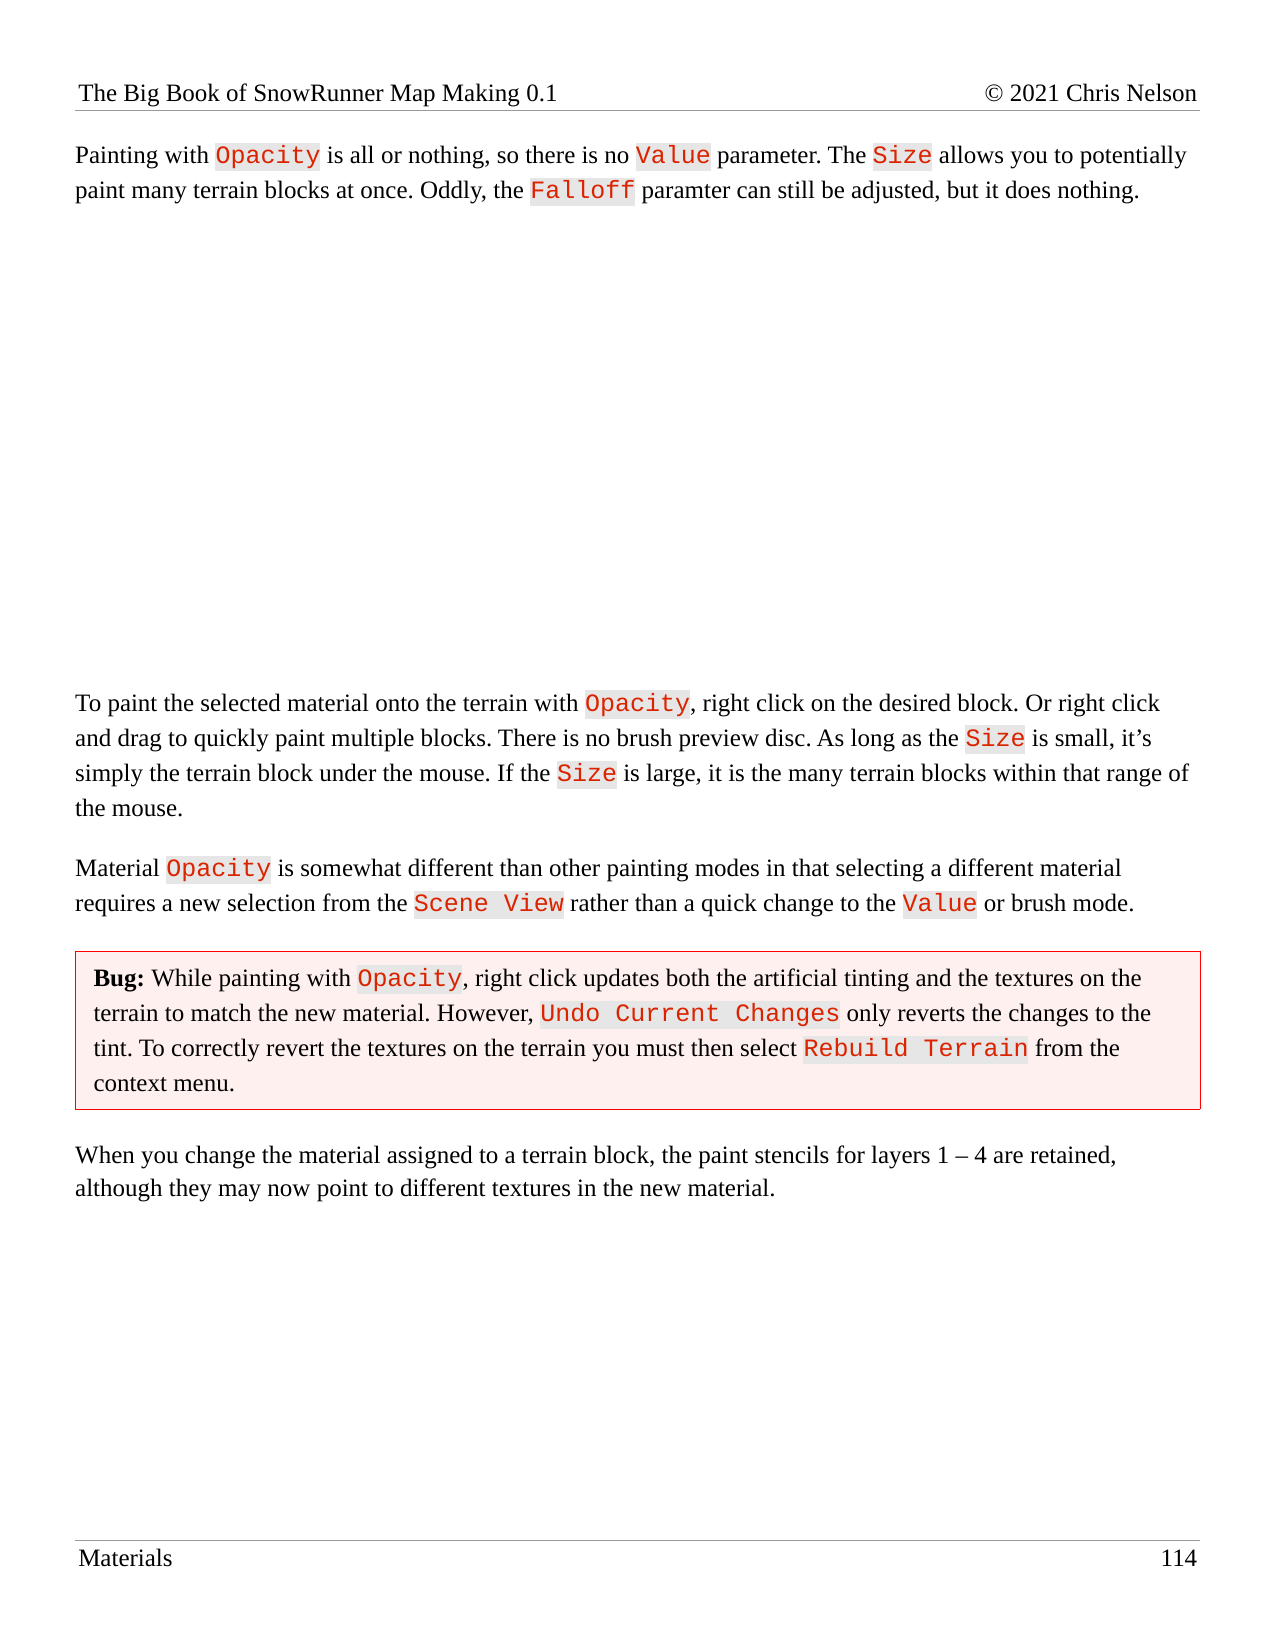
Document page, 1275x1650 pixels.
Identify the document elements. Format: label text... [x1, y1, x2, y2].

text When you change the material assigned to a terrain block, the paint stencils for layers 1 – 4 are retained, although they may now point to different textures in the new material. [75, 1141, 1200, 1202]
text To paint the selected material onto the terrain with Opacity, right click on the desired block. Or right click and drag to quickly paint multiple blocks. There is no brush preview disc. As long as the Size is small, it’s simply the terrain block under the mouse. If the Size is large, it is the many terrain blocks within that range of the mouse. [75, 688, 1200, 822]
list While painting with Opacity, right click updates both the artificial tinting and the textures on the terrain to match the new material. However, Undo Current Changes only reverts the changes to the tint. To correctly revert the textures on the terrain you must then select Rebuild Terrain from the context menu. [76, 952, 1200, 1109]
text Painting with Opacity is all or nothing, so there is no Value parameter. The Size allows you to potentially paint many terrain blocks at once. Oddly, the Falloff paramter can still be adjusted, but it does nothing. [75, 140, 1200, 206]
text Material Opacity is somewhat different than other painting modes in that selecting a different material requires a new selection from the Scene View rather than a quick change to the Value or brush mode. [75, 853, 1200, 919]
